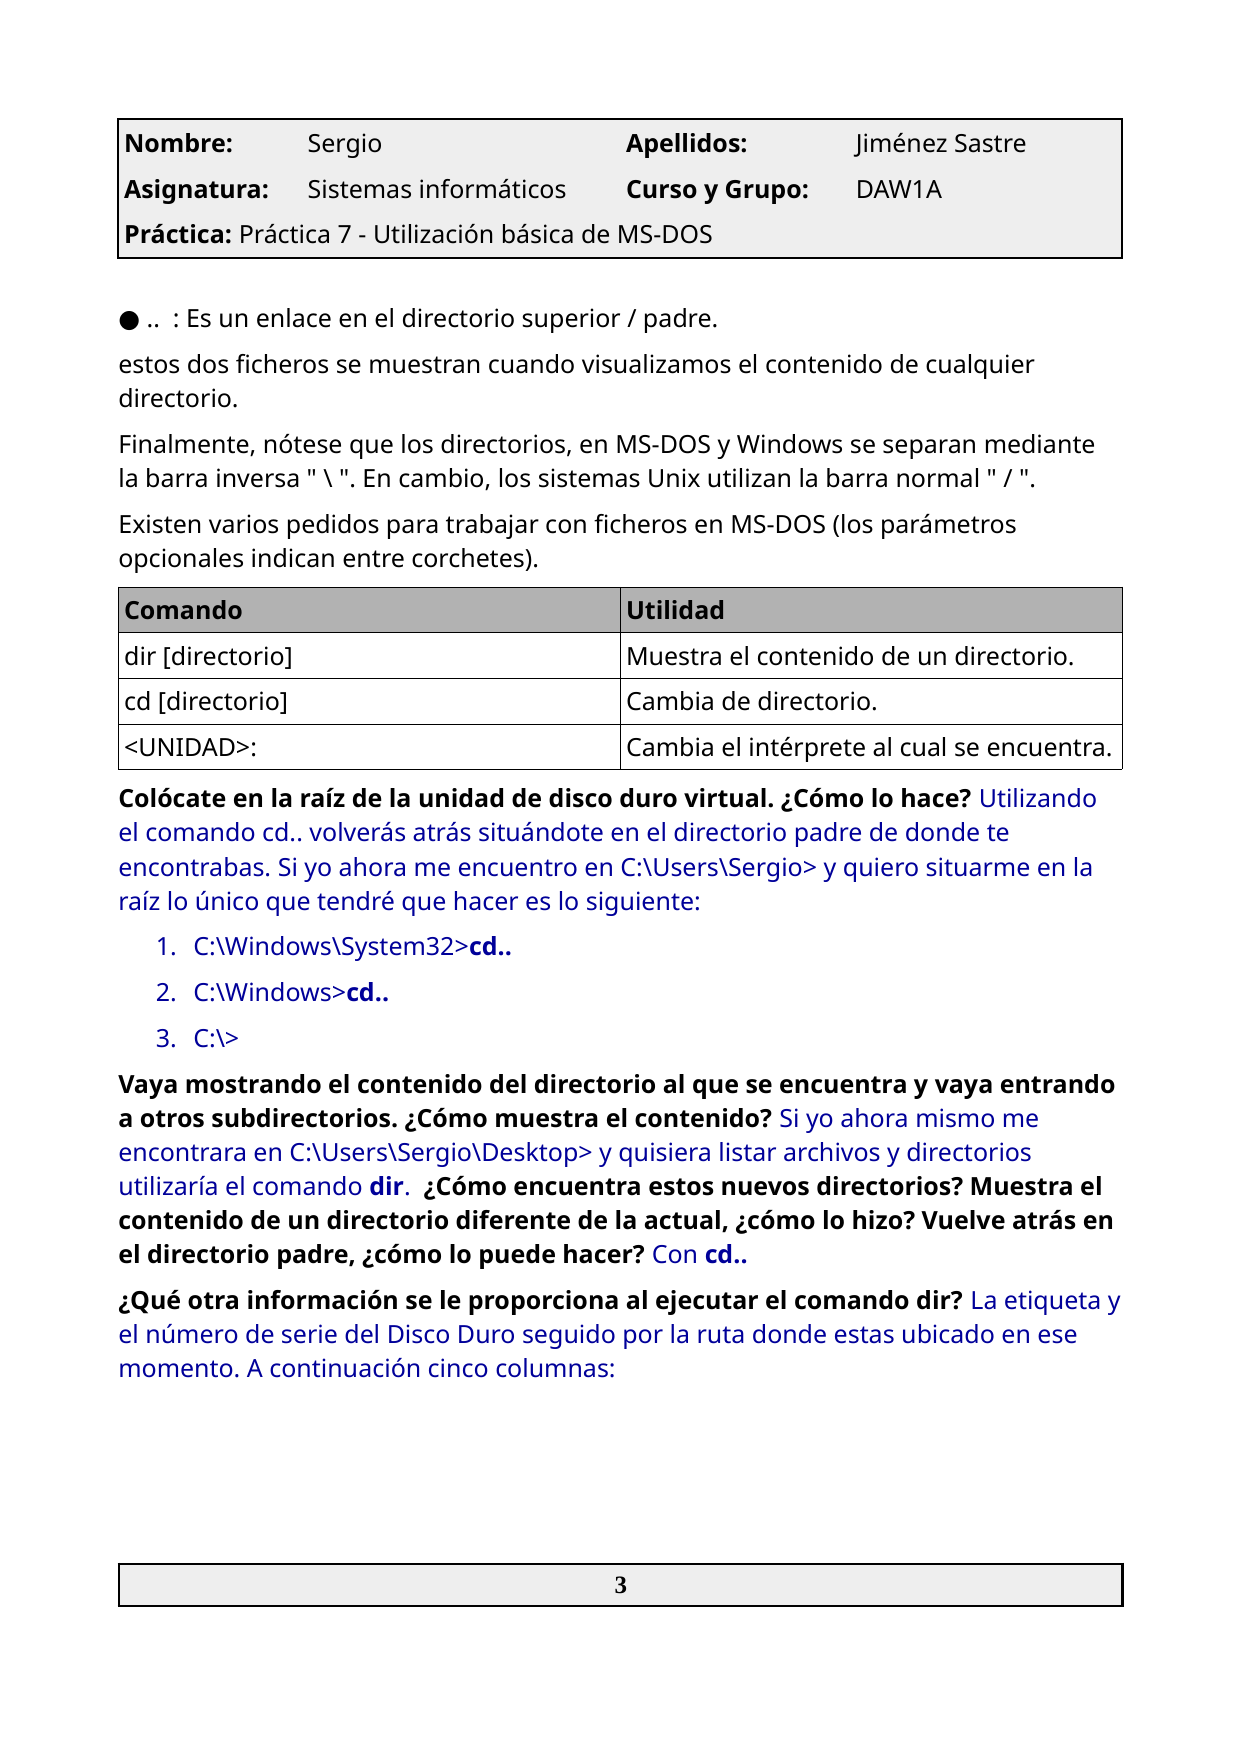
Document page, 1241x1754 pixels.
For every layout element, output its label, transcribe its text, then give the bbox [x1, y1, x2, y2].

list C:\Windows\System32>cd.. [156, 929, 1122, 963]
table_cell <UNIDAD>: [119, 725, 620, 769]
table_cell Cambia de directorio. [621, 679, 1122, 723]
list C:\> [156, 1021, 1122, 1055]
table_header Comando [119, 588, 620, 632]
text ¿Qué otra información se le proporciona al ejecutar el comando dir? La etiqueta y el número de serie del Disco Duro seguido por la ruta donde estas ubicado en ese momento. A continuación cinco columnas: [118, 1283, 1122, 1385]
text ● .. : Es un enlace en el directorio superior / padre. [118, 301, 1122, 335]
table_cell cd [directorio] [119, 679, 620, 723]
table_cell Cambia el intérprete al cual se encuentra. [621, 725, 1122, 769]
text Existen varios pedidos para trabajar con ficheros en MS-DOS (los parámetros opcionales indican entre corchetes). [118, 507, 1122, 575]
table_header Utilidad [621, 588, 1122, 632]
table_cell dir [directorio] [119, 633, 620, 678]
text estos dos ficheros se muestran cuando visualizamos el contenido de cualquier directorio. [118, 347, 1122, 415]
text Colócate en la raíz de la unidad de disco duro virtual. ¿Cómo lo hace? Utilizando el comando cd.. volverás atrás situándote en el directorio padre de donde te encontrabas. Si yo ahora me encuentro en C:\Users\Sergio> y quiero situarme en la raíz lo único que tendré que hacer es lo siguiente: [118, 781, 1122, 917]
list C:\Windows>cd.. [156, 975, 1122, 1009]
text Finalmente, nótese que los directorios, en MS-DOS y Windows se separan mediante la barra inversa " \ ". En cambio, los sistemas Unix utilizan la barra normal " / ". [118, 427, 1122, 495]
text Vaya mostrando el contenido del directorio al que se encuentra y vaya entrando a otros subdirectorios. ¿Cómo muestra el contenido? Si yo ahora mismo me encontrara en C:\Users\Sergio\Desktop> y quisiera listar archivos y directorios utilizaría el comando dir. ¿Cómo encuentra estos nuevos directorios? Muestra el contenido de un directorio diferente de la actual, ¿cómo lo hizo? Vuelve atrás en el directorio padre, ¿cómo lo puede hacer? Con cd.. [118, 1067, 1122, 1271]
table_cell Muestra el contenido de un directorio. [621, 633, 1122, 678]
